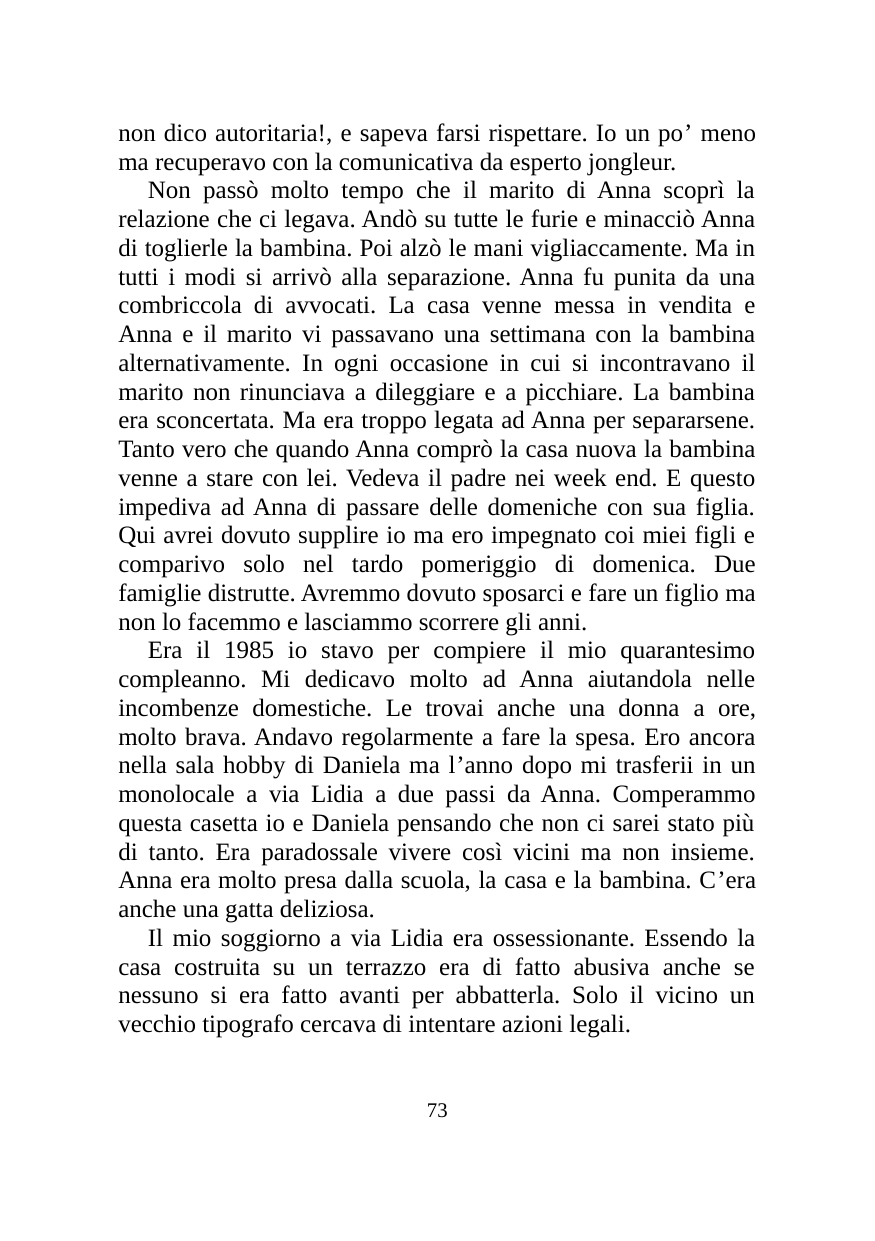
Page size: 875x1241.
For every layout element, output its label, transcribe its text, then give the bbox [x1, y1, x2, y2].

text Il mio soggiorno a via Lidia era ossessionante. Essendo la casa costruita su un terrazzo era di fatto abusiva anche se nessuno si era fatto avanti per abbatterla. Solo il vicino un vecchio tipografo cercava di intentare azioni legali. [118, 923, 756, 1038]
text Non passò molto tempo che il marito di Anna scoprì la relazione che ci legava. Andò su tutte le furie e minacciò Anna di toglierle la bambina. Poi alzò le mani vigliaccamente. Ma in tutti i modi si arrivò alla separazione. Anna fu punita da una combriccola di avvocati. La casa venne messa in vendita e Anna e il marito vi passavano una settimana con la bambina alternativamente. In ogni occasione in cui si incontravano il marito non rinunciava a dileggiare e a picchiare. La bambina era sconcertata. Ma era troppo legata ad Anna per separarsene. Tanto vero che quando Anna comprò la casa nuova la bambina venne a stare con lei. Vedeva il padre nei week end. E questo impediva ad Anna di passare delle domeniche con sua figlia. Qui avrei dovuto supplire io ma ero impegnato coi miei figli e comparivo solo nel tardo pomeriggio di domenica. Due famiglie distrutte. Avremmo dovuto sposarci e fare un figlio ma non lo facemmo e lasciammo scorrere gli anni. [118, 176, 756, 636]
text Era il 1985 io stavo per compiere il mio quarantesimo compleanno. Mi dedicavo molto ad Anna aiutandola nelle incombenze domestiche. Le trovai anche una donna a ore, molto brava. Andavo regolarmente a fare la spesa. Ero ancora nella sala hobby di Daniela ma l’anno dopo mi trasferii in un monolocale a via Lidia a due passi da Anna. Comperammo questa casetta io e Daniela pensando che non ci sarei stato più di tanto. Era paradossale vivere così vicini ma non insieme. Anna era molto presa dalla scuola, la casa e la bambina. C’era anche una gatta deliziosa. [118, 636, 756, 923]
text non dico autoritaria!, e sapeva farsi rispettare. Io un po’ meno ma recuperavo con la comunicativa da esperto jongleur. [118, 118, 756, 176]
